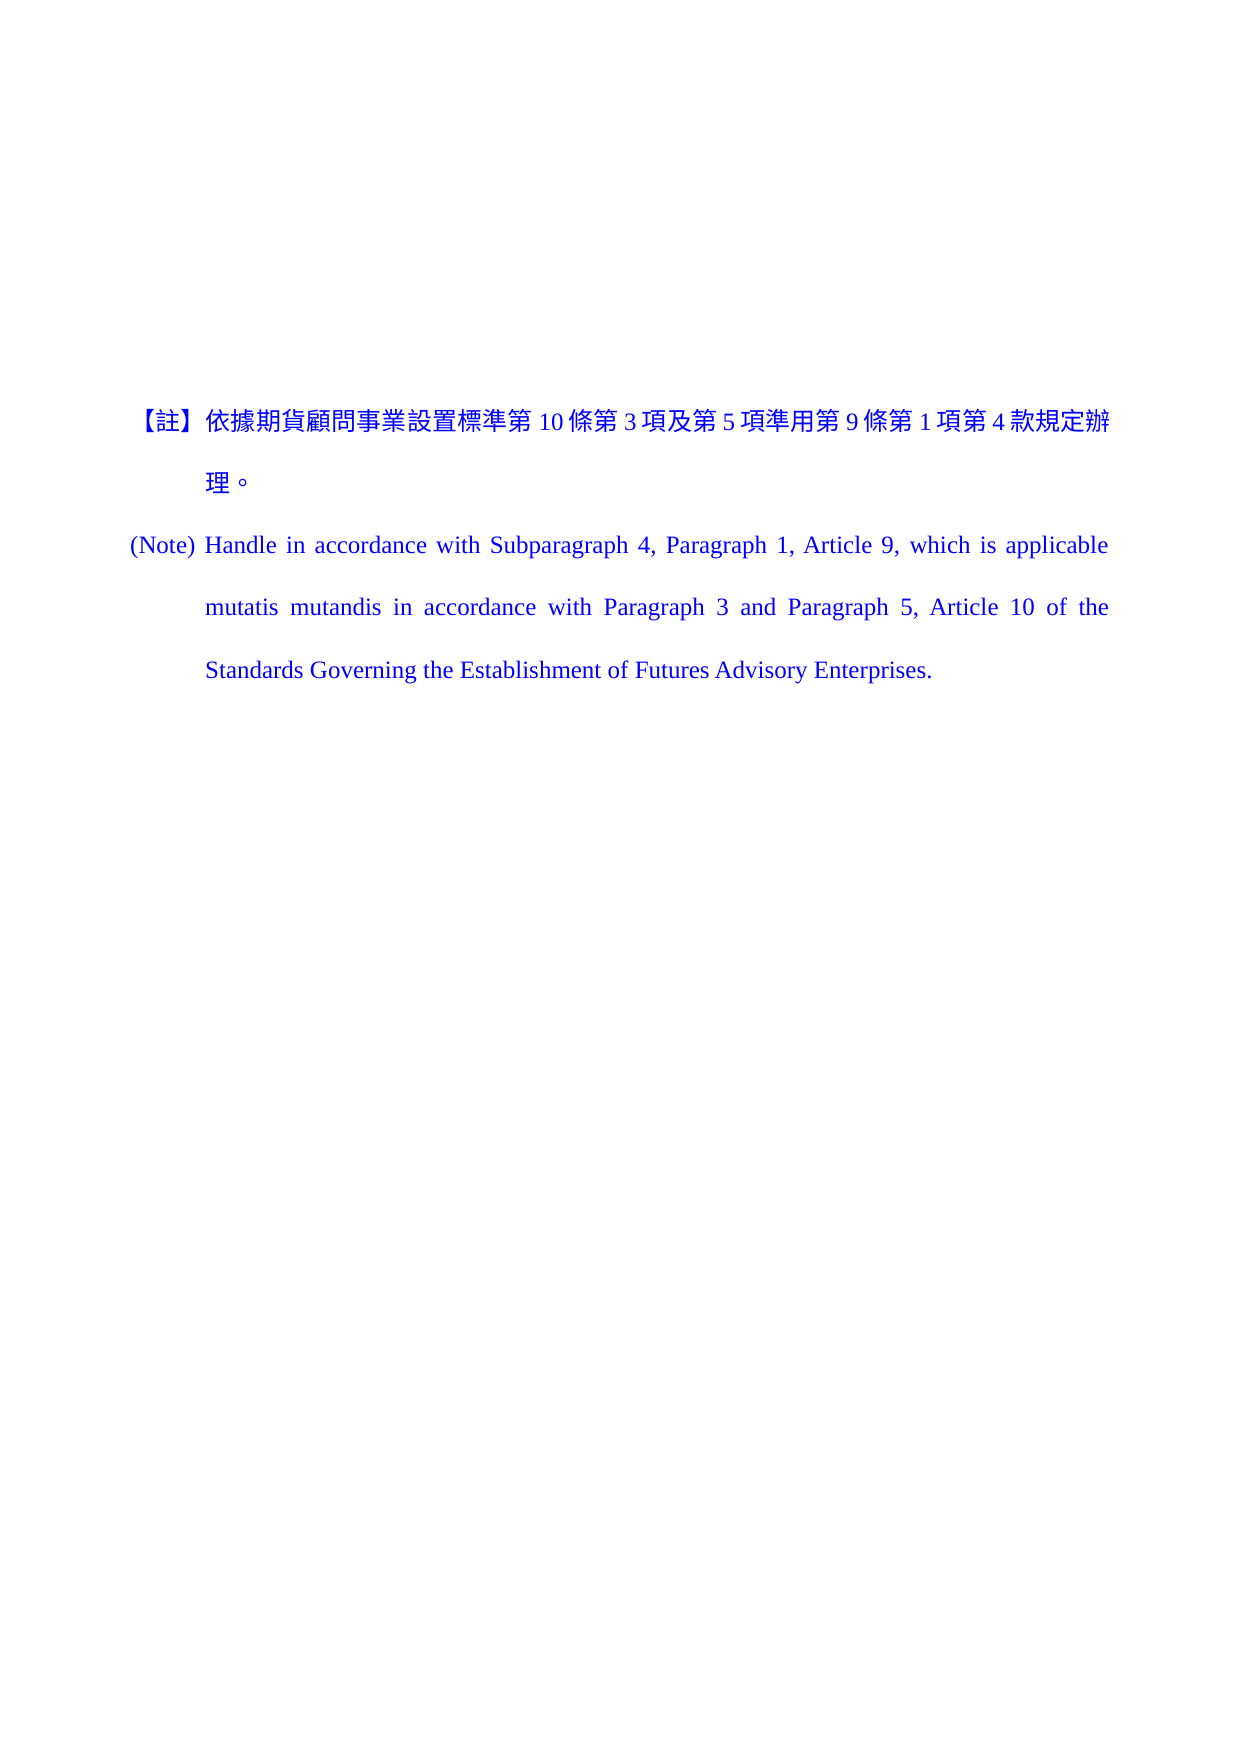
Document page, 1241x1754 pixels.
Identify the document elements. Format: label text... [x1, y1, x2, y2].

text (Note) Handle in accordance with Subparagraph 4, Paragraph 1, Article 9, which is applicable mutatis mutandis in accordance with Paragraph 3 and Paragraph 5, Article 10 of the Standards Governing the Establishment of Futures Advisory Enterprises. [130, 502, 1110, 690]
text 【註】依據期貨顧問事業設置標準第10條第3項及第5項準用第9條第1項第4款規定辦理。 [130, 377, 1110, 502]
